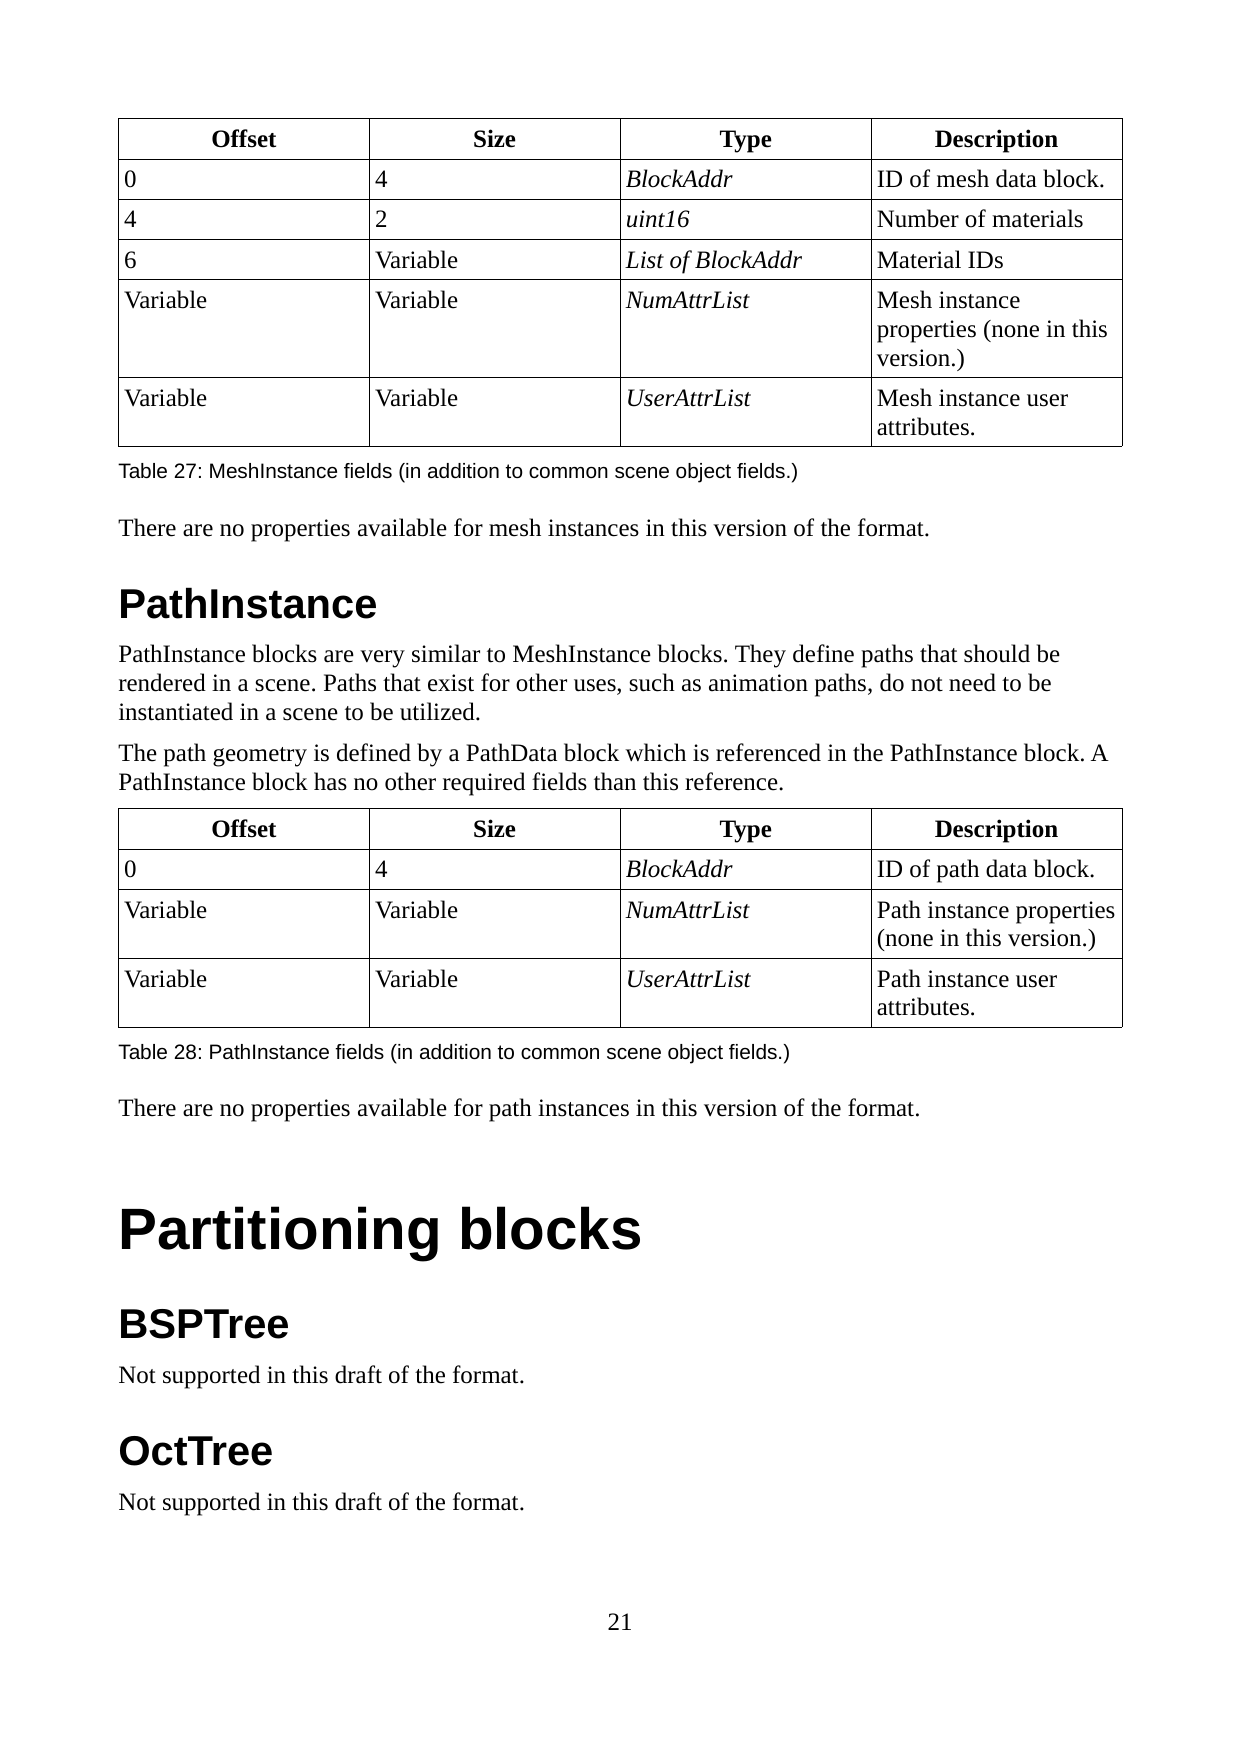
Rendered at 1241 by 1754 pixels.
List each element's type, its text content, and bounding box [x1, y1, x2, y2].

text The path geometry is defined by a PathData block which is referenced in the PathInstance block. A PathInstance block has no other required fields than this reference. [118, 738, 1122, 796]
table_cell BlockAddr [621, 850, 871, 889]
table_cell Variable [119, 890, 369, 958]
text There are no properties available for mesh instances in this version of the format. [118, 513, 1122, 542]
table_cell Variable [370, 280, 620, 377]
table_header Offset [119, 809, 369, 848]
subtitle OctTree [118, 1426, 1122, 1474]
text PathInstance blocks are very similar to MeshInstance blocks. They define paths that should be rendered in a scene. Paths that exist for other uses, such as animation paths, do not need to be instantiated in a scene to be utilized. [118, 639, 1122, 726]
text Not supported in this draft of the format. [118, 1487, 1122, 1515]
table_cell Variable [119, 280, 369, 377]
table_cell Variable [119, 959, 369, 1027]
table_cell ID of mesh data block. [872, 160, 1122, 199]
table_header Description [872, 809, 1122, 848]
table_cell Number of materials [872, 200, 1122, 239]
table_cell uint16 [621, 200, 871, 239]
table_cell Variable [370, 959, 620, 1027]
table_cell Mesh instance user attributes. [872, 378, 1122, 446]
table_cell UserAttrList [621, 378, 871, 446]
table_cell BlockAddr [621, 160, 871, 199]
table_cell 4 [119, 200, 369, 239]
table_cell 4 [370, 160, 620, 199]
table_cell Path instance user attributes. [872, 959, 1122, 1027]
table_cell Path instance properties (none in this version.) [872, 890, 1122, 958]
text Not supported in this draft of the format. [118, 1360, 1122, 1389]
table_header Type [621, 119, 871, 158]
table_cell 4 [370, 850, 620, 889]
text Table 28: PathInstance fields (in addition to common scene object fields.) [118, 1039, 1122, 1063]
table_cell 0 [119, 850, 369, 889]
table_header Type [621, 809, 871, 848]
text Table 27: MeshInstance fields (in addition to common scene object fields.) [118, 459, 1122, 483]
text There are no properties available for path instances in this version of the format. [118, 1093, 1122, 1122]
subtitle PathInstance [118, 579, 1122, 627]
table_cell 2 [370, 200, 620, 239]
table_cell 6 [119, 240, 369, 279]
table_cell Material IDs [872, 240, 1122, 279]
table_cell Variable [119, 378, 369, 446]
table_cell Variable [370, 890, 620, 958]
table_cell Mesh instance properties (none in this version.) [872, 280, 1122, 377]
table_header Size [370, 119, 620, 158]
subtitle BSPTree [118, 1299, 1122, 1347]
table_header Description [872, 119, 1122, 158]
table_cell List of BlockAddr [621, 240, 871, 279]
table_cell Variable [370, 378, 620, 446]
table_cell NumAttrList [621, 280, 871, 377]
table_cell ID of path data block. [872, 850, 1122, 889]
table_header Size [370, 809, 620, 848]
subtitle Partitioning blocks [118, 1195, 1122, 1262]
table_cell Variable [370, 240, 620, 279]
table_cell UserAttrList [621, 959, 871, 1027]
table_header Offset [119, 119, 369, 158]
table_cell 0 [119, 160, 369, 199]
table_cell NumAttrList [621, 890, 871, 958]
